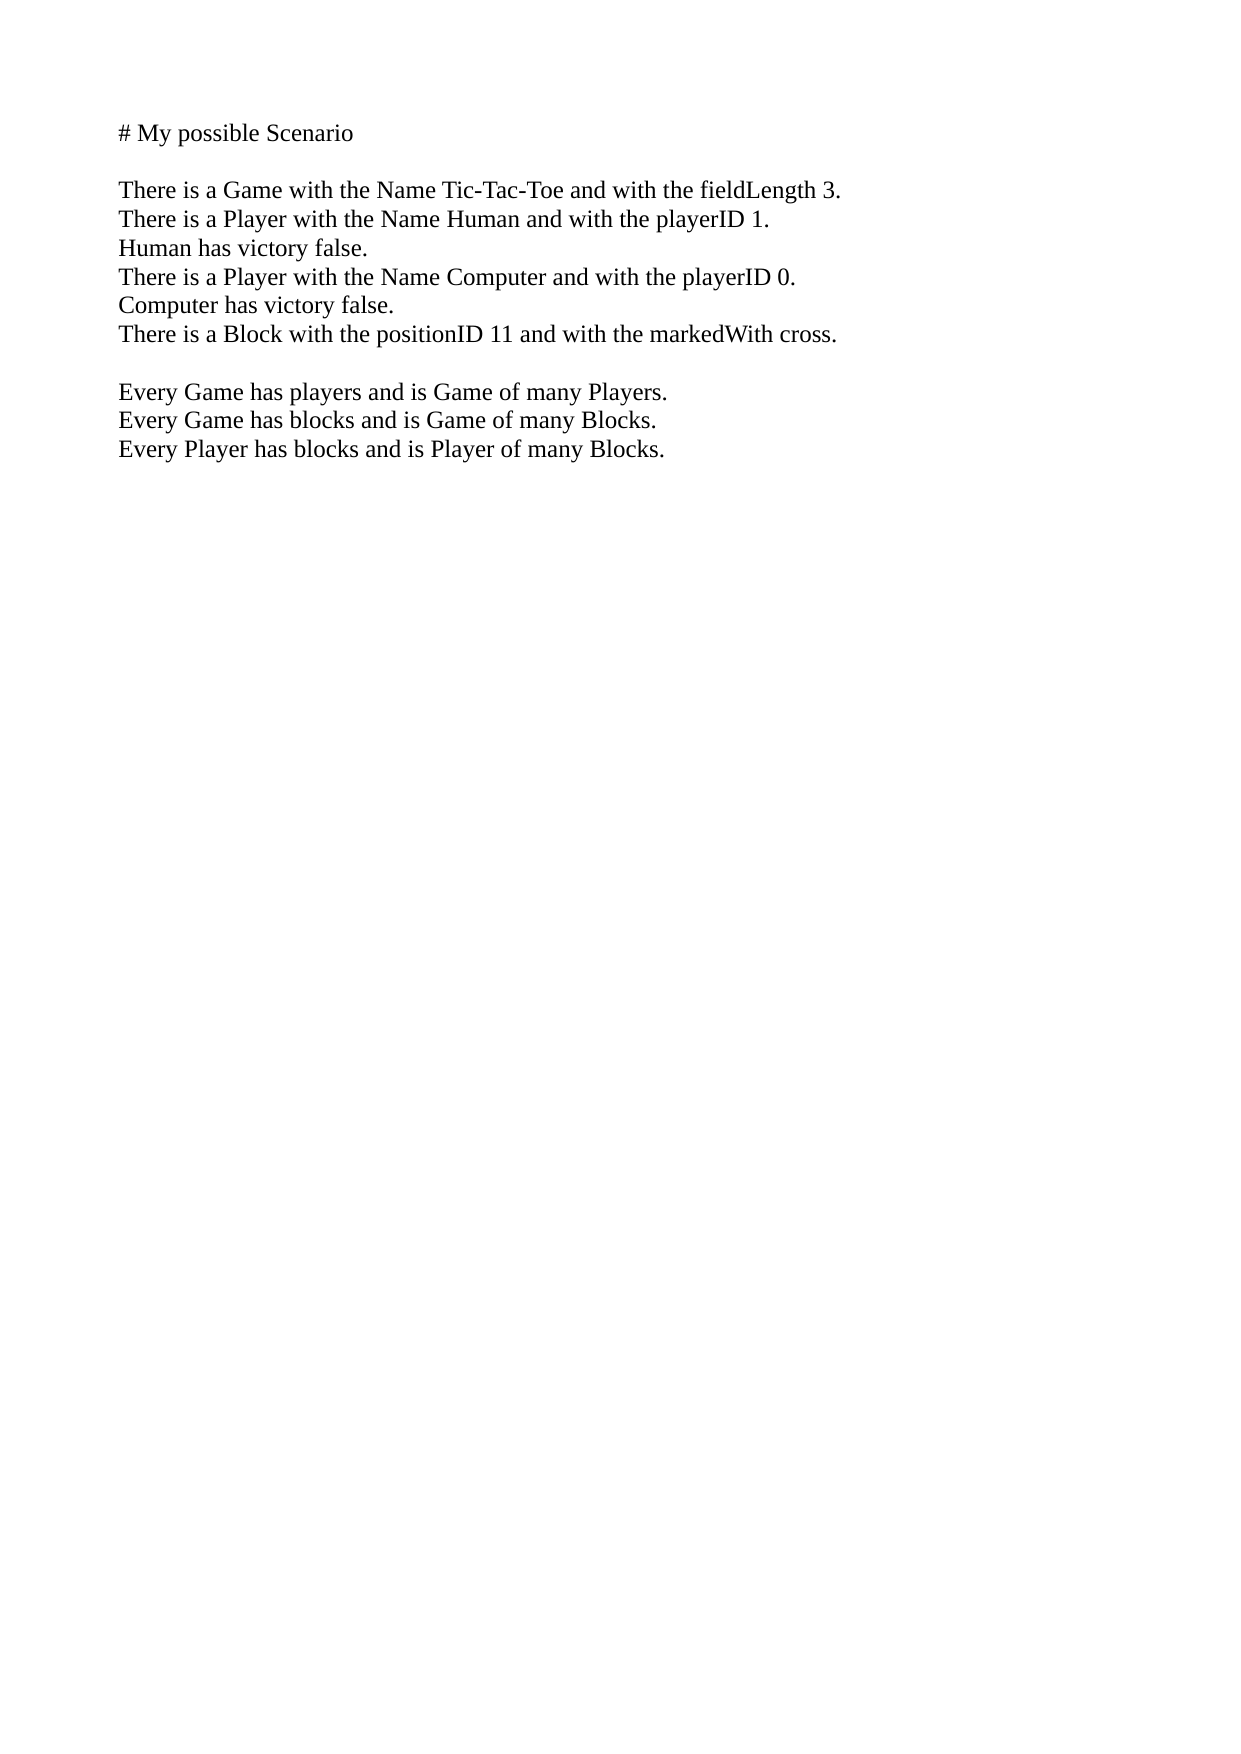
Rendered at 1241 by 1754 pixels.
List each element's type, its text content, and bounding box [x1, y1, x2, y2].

text There is a Game with the Name Tic-Tac-Toe and with the fieldLength 3. [118, 176, 1122, 204]
text There is a Block with the positionID 11 and with the markedWith cross. [118, 319, 1122, 348]
text There is a Player with the Name Computer and with the playerID 0. [118, 262, 1122, 291]
text # My possible Scenario [118, 118, 1122, 147]
text Computer has victory false. [118, 291, 1122, 319]
text Every Game has blocks and is Game of many Blocks. [118, 406, 1122, 434]
text Every Game has players and is Game of many Players. [118, 377, 1122, 406]
text There is a Player with the Name Human and with the playerID 1. [118, 204, 1122, 233]
text Every Player has blocks and is Player of many Blocks. [118, 434, 1122, 463]
text Human has victory false. [118, 233, 1122, 262]
